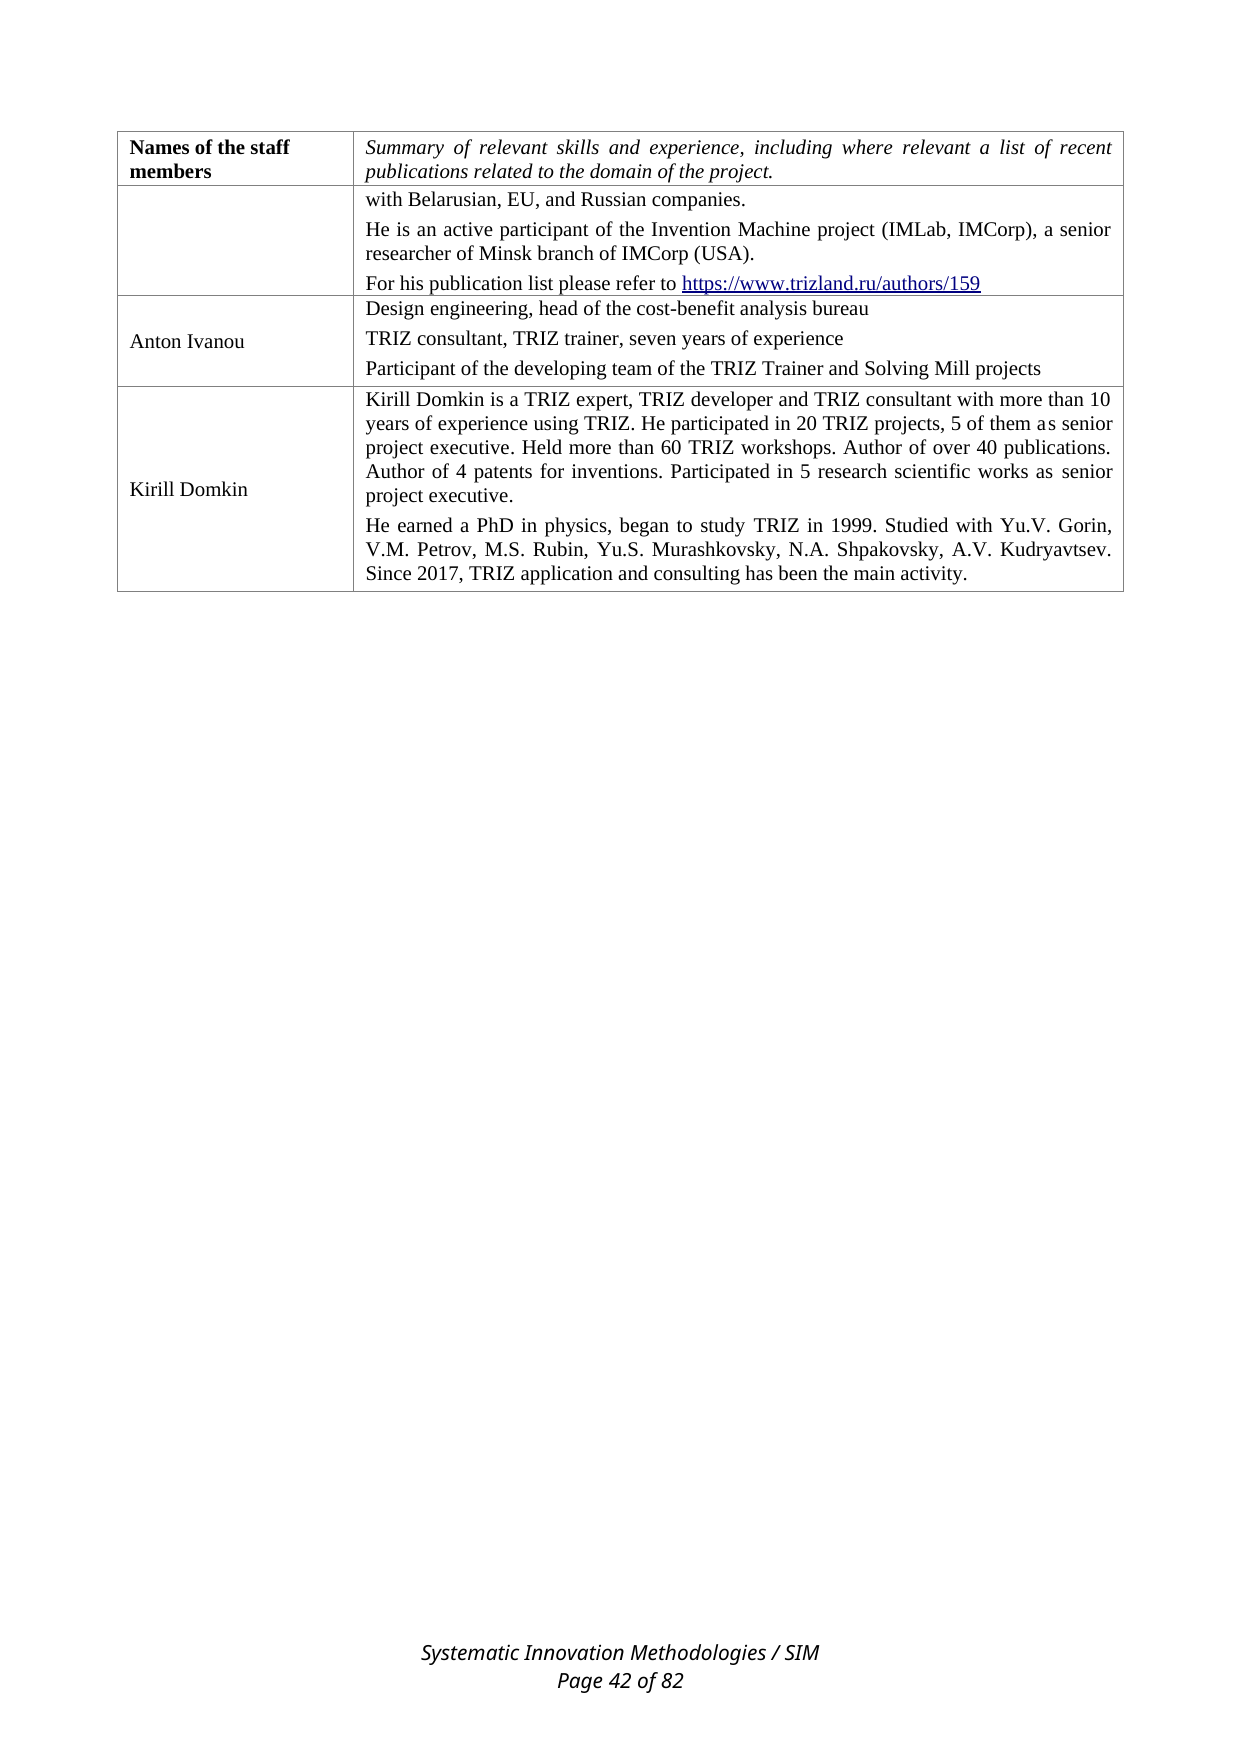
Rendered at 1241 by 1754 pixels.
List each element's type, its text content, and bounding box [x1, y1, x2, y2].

table_cell Kirill Domkin is a TRIZ expert, TRIZ developer and TRIZ consultant with more than 10 years of experience using TRIZ. He participated in 20 TRIZ projects, 5 of them as senior project executive. Held more than 60 TRIZ workshops. Author of over 40 publications. Author of 4 patents for inventions. Participated in 5 research scientific works as senior project executive. He earned a PhD in physics, began to study TRIZ in 1999. Studied with Yu.V. Gorin, V.M. Petrov, M.S. Rubin, Yu.S. Murashkovsky, N.A. Shpakovsky, A.V. Kudryavtsev. Since 2017, TRIZ application and consulting has been the main activity. [354, 387, 1123, 591]
table_cell [118, 186, 353, 294]
table_header Summary of relevant skills and experience, including where relevant a list of recent publications related to the domain of the project. [354, 132, 1123, 185]
table_cell Design engineering, head of the cost-benefit analysis bureau TRIZ consultant, TRIZ trainer, seven years of experience Participant of the developing team of the TRIZ Trainer and Solving Mill projects [354, 296, 1123, 386]
table_cell with Belarusian, EU, and Russian companies. He is an active participant of the Invention Machine project (IMLab, IMCorp), a senior researcher of Minsk branch of IMCorp (USA). For his publication list please refer to https://www.trizland.ru/authors/159 [354, 186, 1123, 294]
table_cell Kirill Domkin [118, 387, 353, 591]
table_header Names of the staff members [118, 132, 353, 185]
table_cell Anton Ivanou [118, 296, 353, 386]
